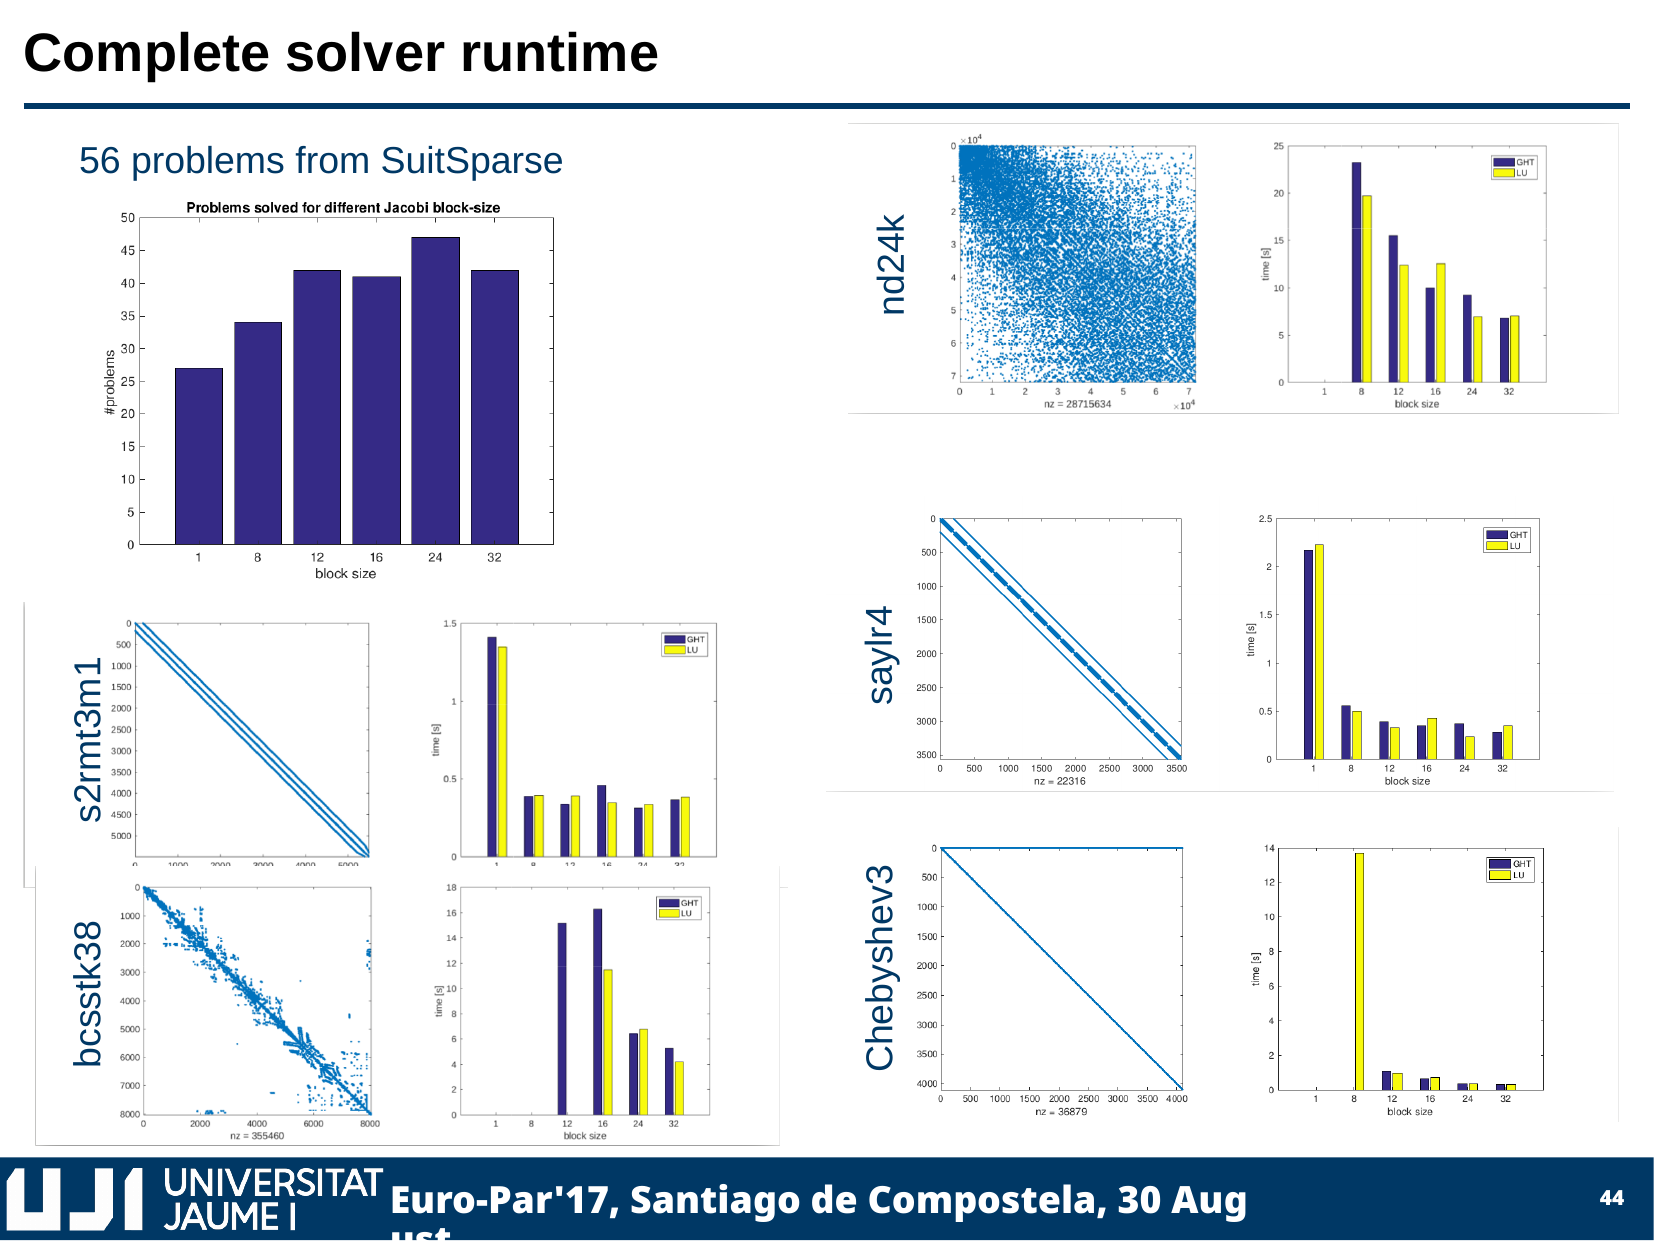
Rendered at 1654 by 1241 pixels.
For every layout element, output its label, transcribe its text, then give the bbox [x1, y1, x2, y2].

picture [826, 496, 1614, 792]
text_box bcsstk38 [59, 897, 119, 1084]
text_box s2rmt3m1 [59, 633, 119, 839]
picture [70, 188, 603, 586]
text_box nd24k [862, 193, 922, 331]
picture [826, 827, 1619, 1123]
picture [0, 1158, 390, 1241]
text_box 56 problems from SuitSparse [64, 132, 579, 189]
picture [23, 602, 788, 1146]
text_box Chebyshev3 [850, 838, 910, 1088]
title Complete solver runtime [23, 0, 1630, 107]
text_box saylr4 [850, 530, 910, 721]
picture [848, 123, 1619, 414]
